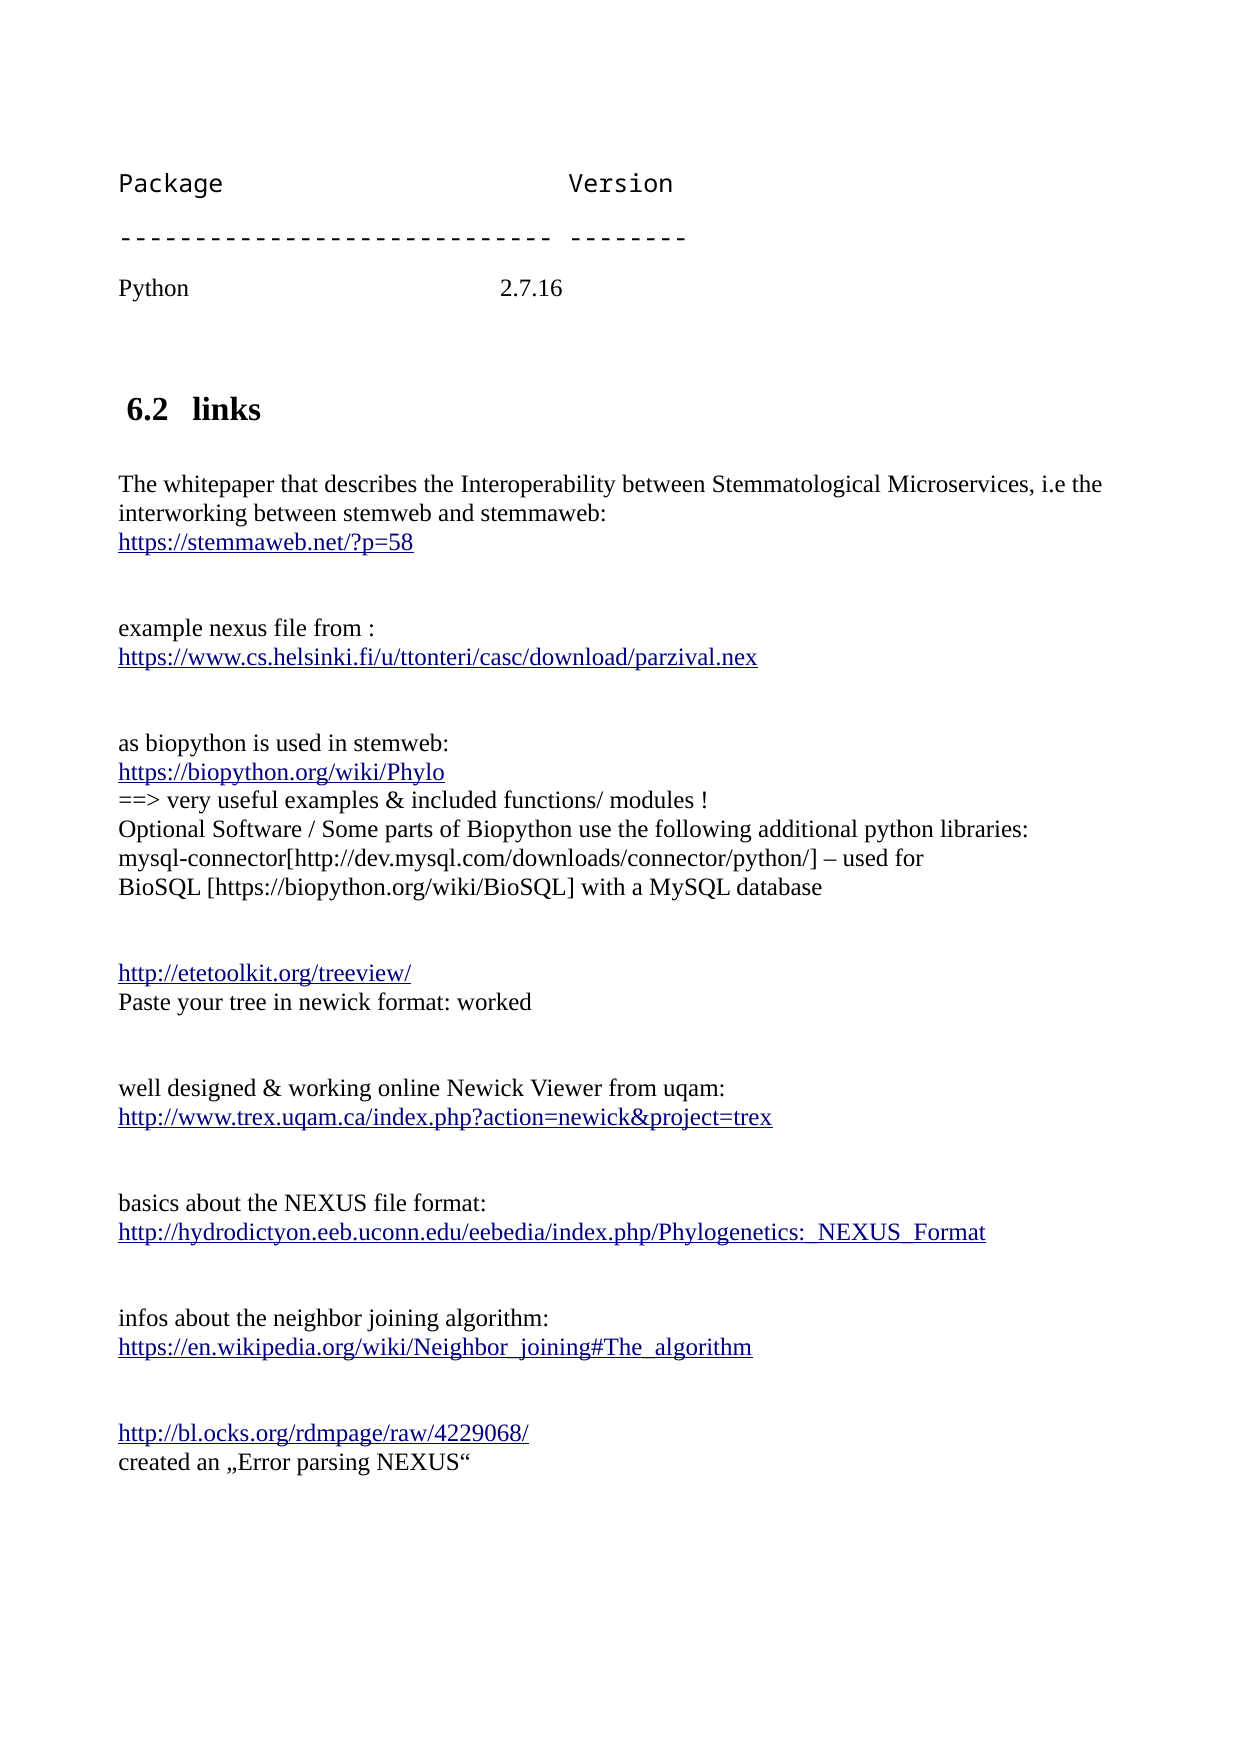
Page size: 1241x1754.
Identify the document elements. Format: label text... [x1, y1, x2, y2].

text http://etetoolkit.org/treeview/ [118, 958, 1122, 987]
text ==> very useful examples & included functions/ modules ! [118, 785, 1122, 814]
text https://stemmaweb.net/?p=58 [118, 527, 1122, 555]
text ----------------------------- -------- [118, 219, 1122, 253]
text The whitepaper that describes the Interoperability between Stemmatological Microservices, i.e the [118, 469, 1122, 498]
text https://biopython.org/wiki/Phylo [118, 757, 1122, 785]
text Paste your tree in newick format: worked [118, 987, 1122, 1015]
text Python 2.7.16 [118, 273, 1122, 302]
text infos about the neighbor joining algorithm: [118, 1303, 1122, 1332]
text interworking between stemweb and stemmaweb: [118, 498, 1122, 527]
text https://www.cs.helsinki.fi/u/ttonteri/casc/download/parzival.nex [118, 642, 1122, 670]
text mysql-connector[http://dev.mysql.com/downloads/connector/python/] – used for [118, 843, 1122, 872]
text well designed & working online Newick Viewer from uqam: [118, 1073, 1122, 1102]
text Package Version [118, 166, 1122, 200]
text Optional Software / Some parts of Biopython use the following additional python libraries: [118, 814, 1122, 843]
text BioSQL [https://biopython.org/wiki/BioSQL] with a MySQL database [118, 872, 1122, 900]
text https://en.wikipedia.org/wiki/Neighbor_joining#The_algorithm [118, 1332, 1122, 1360]
text http://hydrodictyon.eeb.uconn.edu/eebedia/index.php/Phylogenetics:_NEXUS_Format [118, 1217, 1122, 1245]
text as biopython is used in stemweb: [118, 728, 1122, 757]
text created an „Error parsing NEXUS“ [118, 1447, 1122, 1475]
text example nexus file from : [118, 613, 1122, 642]
subtitle links [118, 389, 1122, 428]
text basics about the NEXUS file format: [118, 1188, 1122, 1217]
text http://bl.ocks.org/rdmpage/raw/4229068/ [118, 1418, 1122, 1447]
text http://www.trex.uqam.ca/index.php?action=newick&project=trex [118, 1102, 1122, 1130]
